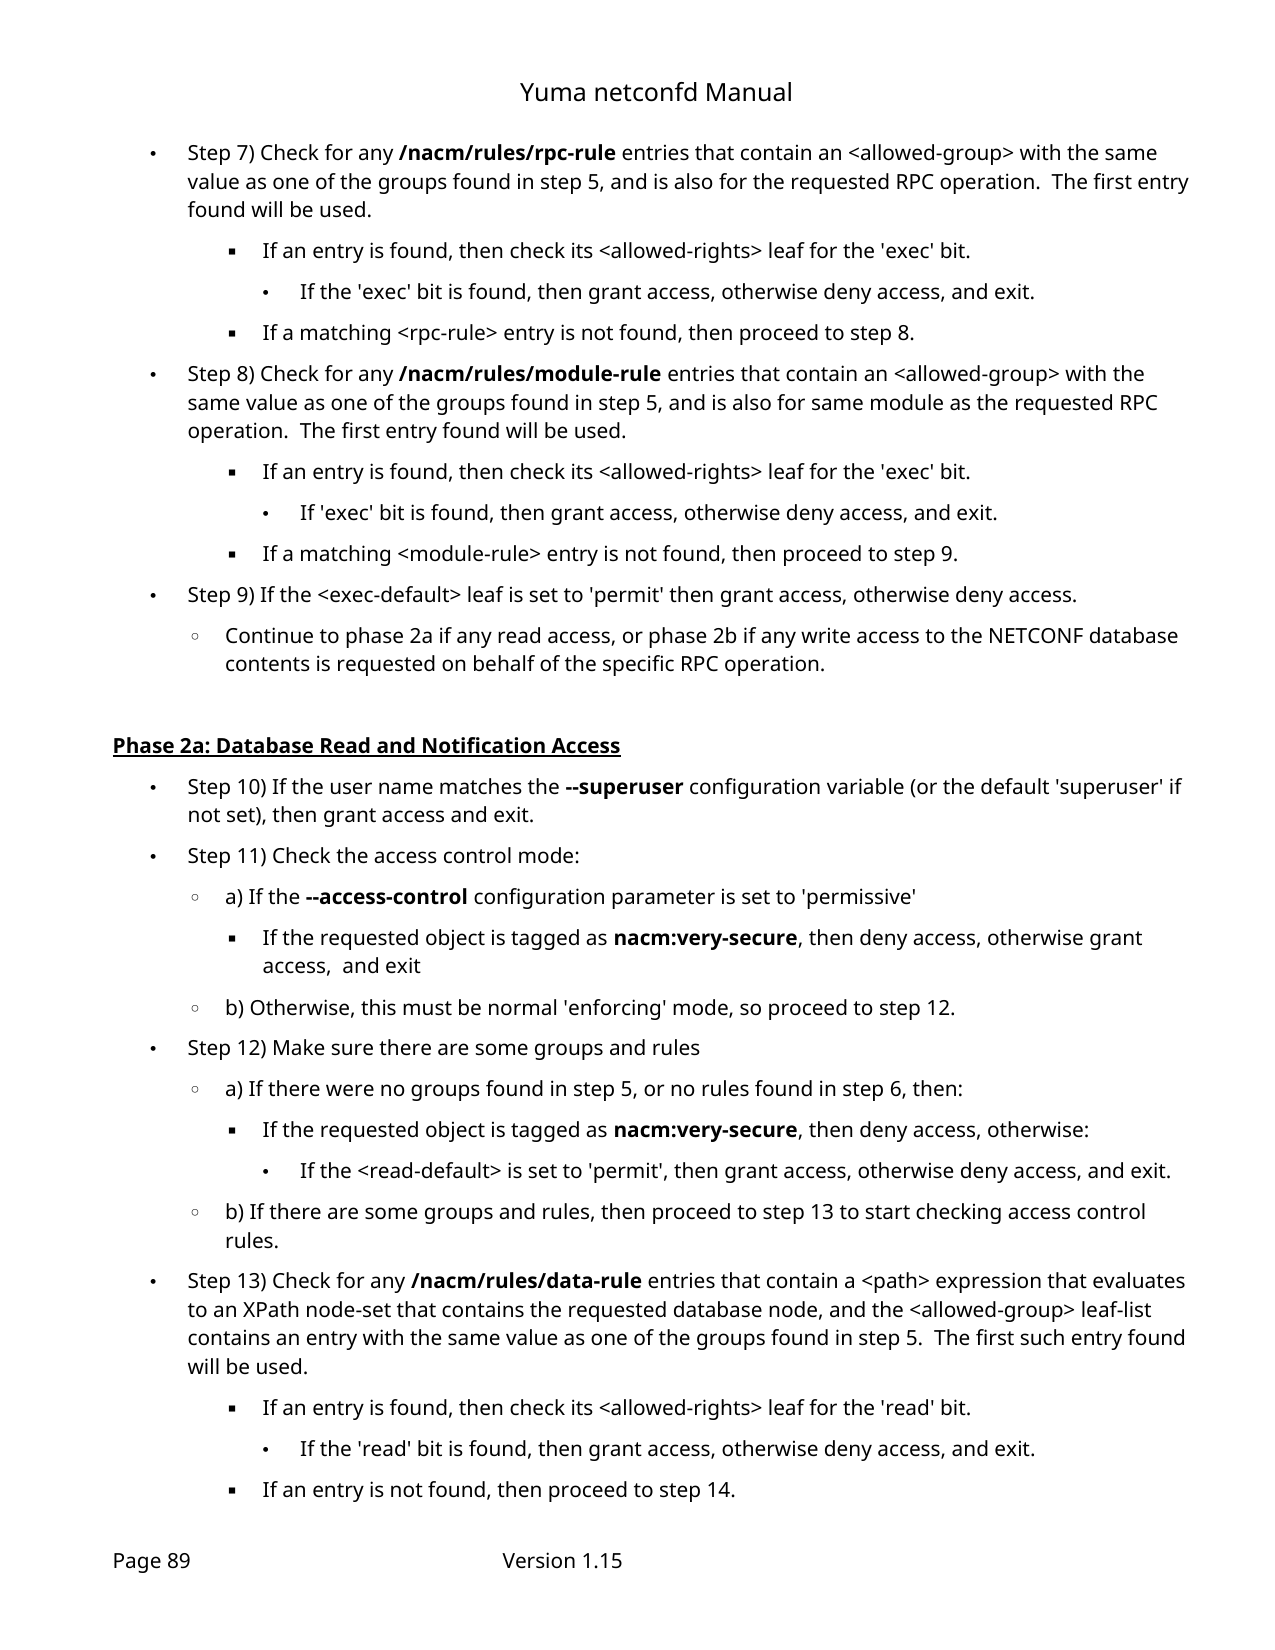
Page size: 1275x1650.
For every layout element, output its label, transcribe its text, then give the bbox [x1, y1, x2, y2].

list If a matching <module-rule> entry is not found, then proceed to step 9. [225, 539, 1200, 567]
list If an entry is found, then check its <allowed-rights> leaf for the 'exec' bit. [225, 236, 1200, 265]
text Phase 2a: Database Read and Notification Access [112, 731, 1200, 759]
list If the requested object is tagged as nacm:very-secure, then deny access, otherwise: [225, 1115, 1200, 1144]
list If an entry is not found, then proceed to step 14. [225, 1475, 1200, 1503]
list b) Otherwise, this must be normal 'enforcing' mode, so proceed to step 12. [187, 993, 1200, 1021]
list Step 10) If the user name matches the --superuser configuration variable (or the default 'superuser' if not set), then grant access and exit. [150, 772, 1200, 829]
list a) If the --access-control configuration parameter is set to 'permissive' [187, 882, 1200, 911]
list b) If there are some groups and rules, then proceed to step 13 to start checking access control rules. [187, 1197, 1200, 1254]
list a) If there were no groups found in step 5, or no rules found in step 6, then: [187, 1074, 1200, 1103]
list If an entry is found, then check its <allowed-rights> leaf for the 'exec' bit. [225, 457, 1200, 485]
list If the requested object is tagged as nacm:very-secure, then deny access, otherwise grant access, and exit [225, 923, 1200, 980]
list Step 8) Check for any /nacm/rules/module-rule entries that contain an <allowed-group> with the same value as one of the groups found in step 5, and is also for same module as the requested RPC operation. The first entry found will be used. [150, 359, 1200, 444]
list If the 'read' bit is found, then grant access, otherwise deny access, and exit. [262, 1434, 1200, 1462]
list Step 11) Check the access control mode: [150, 841, 1200, 870]
list Step 13) Check for any /nacm/rules/data-rule entries that contain a <path> expression that evaluates to an XPath node-set that contains the requested database node, and the <allowed-group> leaf-list contains an entry with the same value as one of the groups found in step 5. The first such entry found will be used. [150, 1267, 1200, 1380]
list If the <read-default> is set to 'permit', then grant access, otherwise deny access, and exit. [262, 1156, 1200, 1185]
list Step 7) Check for any /nacm/rules/rpc-rule entries that contain an <allowed-group> with the same value as one of the groups found in step 5, and is also for the requested RPC operation. The first entry found will be used. [150, 138, 1200, 224]
list Step 9) If the <exec-default> leaf is set to 'permit' then grant access, otherwise deny access. [150, 580, 1200, 608]
list Step 12) Make sure there are some groups and rules [150, 1033, 1200, 1062]
list If an entry is found, then check its <allowed-rights> leaf for the 'read' bit. [225, 1393, 1200, 1421]
list If the 'exec' bit is found, then grant access, otherwise deny access, and exit. [262, 277, 1200, 306]
list If a matching <rpc-rule> entry is not found, then proceed to step 8. [225, 318, 1200, 347]
list If 'exec' bit is found, then grant access, otherwise deny access, and exit. [262, 498, 1200, 526]
list Continue to phase 2a if any read access, or phase 2b if any write access to the NETCONF database contents is requested on behalf of the specific RPC operation. [187, 621, 1200, 678]
